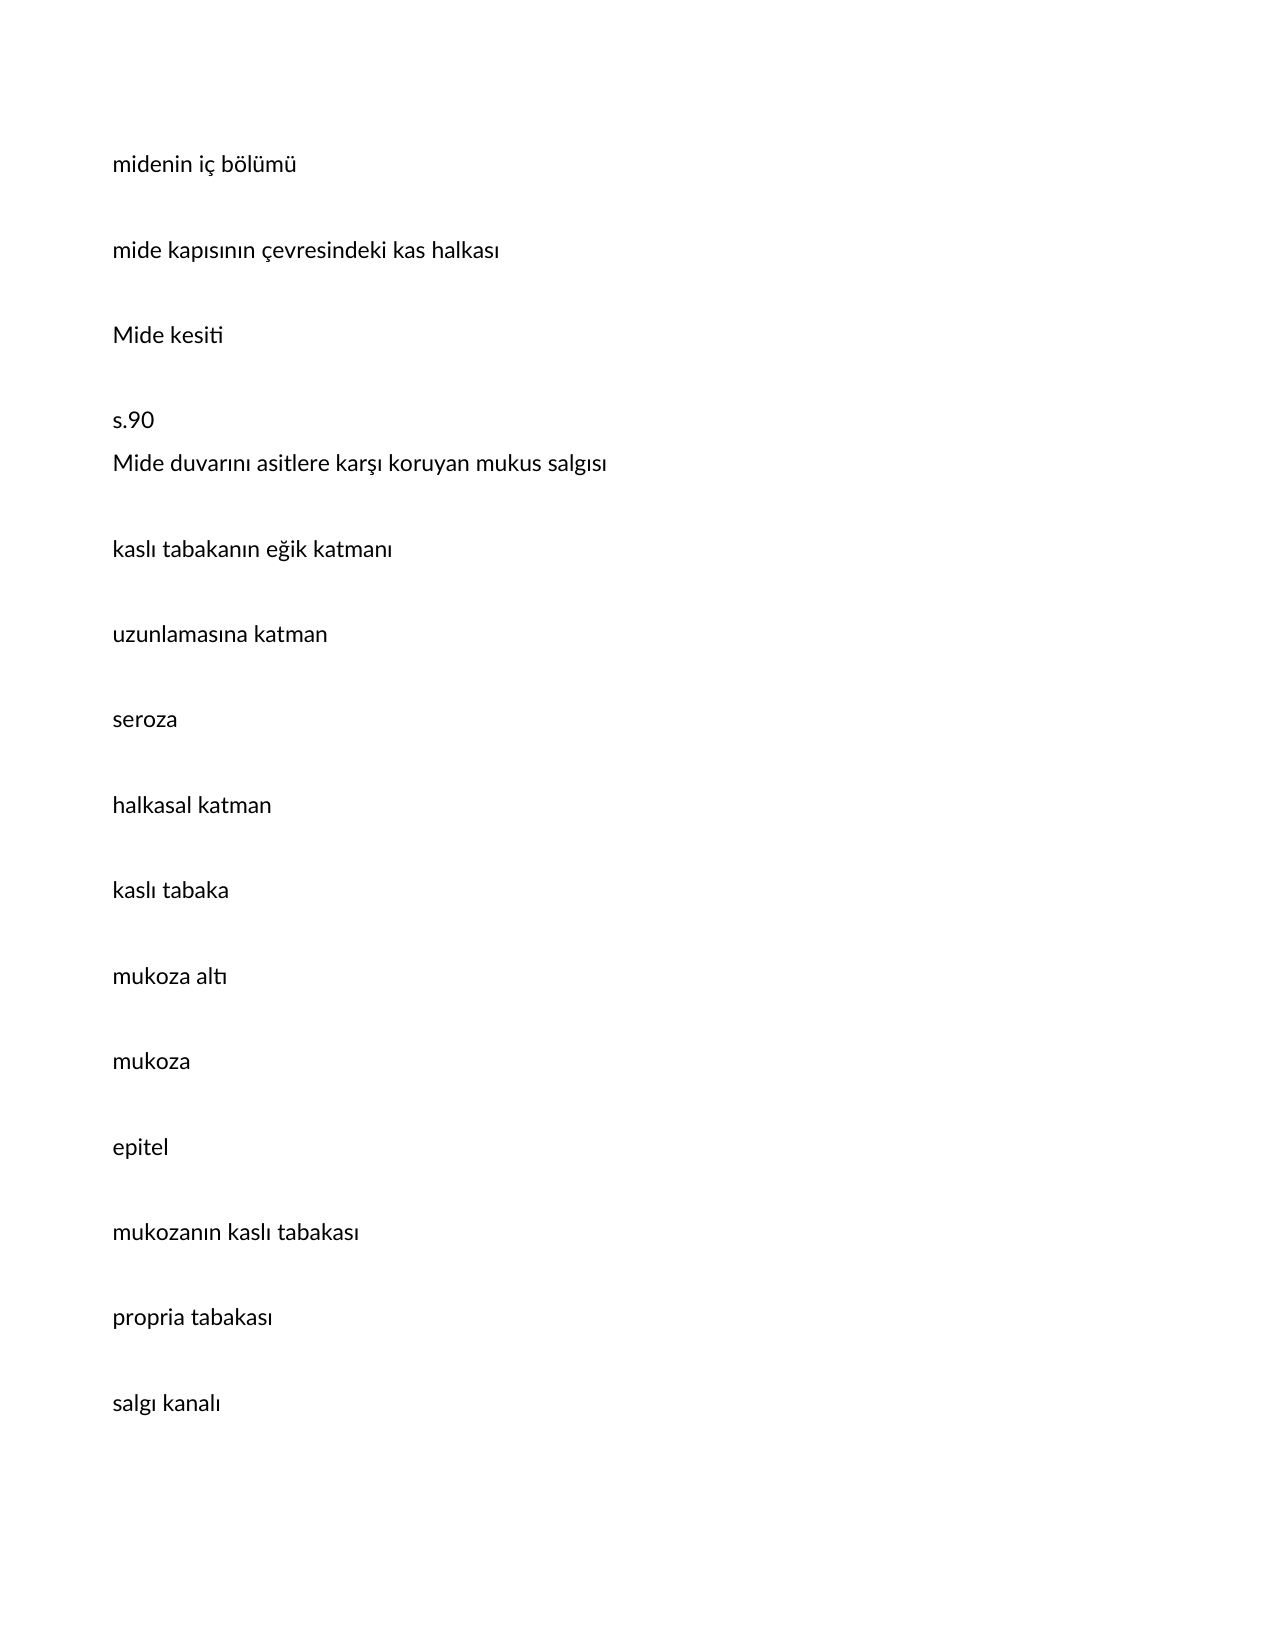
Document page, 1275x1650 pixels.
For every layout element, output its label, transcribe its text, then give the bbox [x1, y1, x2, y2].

text Mide duvarını asitlere karşı koruyan mukus salgısı [75, 449, 1200, 476]
text kaslı tabakanın eğik katmanı [75, 534, 1200, 562]
text midenin iç bölümü [75, 150, 1200, 177]
text salgı kanalı [75, 1388, 1200, 1416]
text kaslı tabaka [75, 876, 1200, 903]
text mukoza altı [75, 961, 1200, 989]
text uzunlamasına katman [75, 620, 1200, 647]
text propria tabakası [75, 1303, 1200, 1331]
text s.90 [75, 406, 1200, 434]
text Mide kesiti [75, 321, 1200, 348]
text epitel [75, 1132, 1200, 1160]
text mukozanın kaslı tabakası [75, 1218, 1200, 1245]
text seroza [75, 705, 1200, 733]
text halkasal katman [75, 791, 1200, 818]
text mide kapısının çevresindeki kas halkası [75, 235, 1200, 263]
text mukoza [75, 1047, 1200, 1074]
